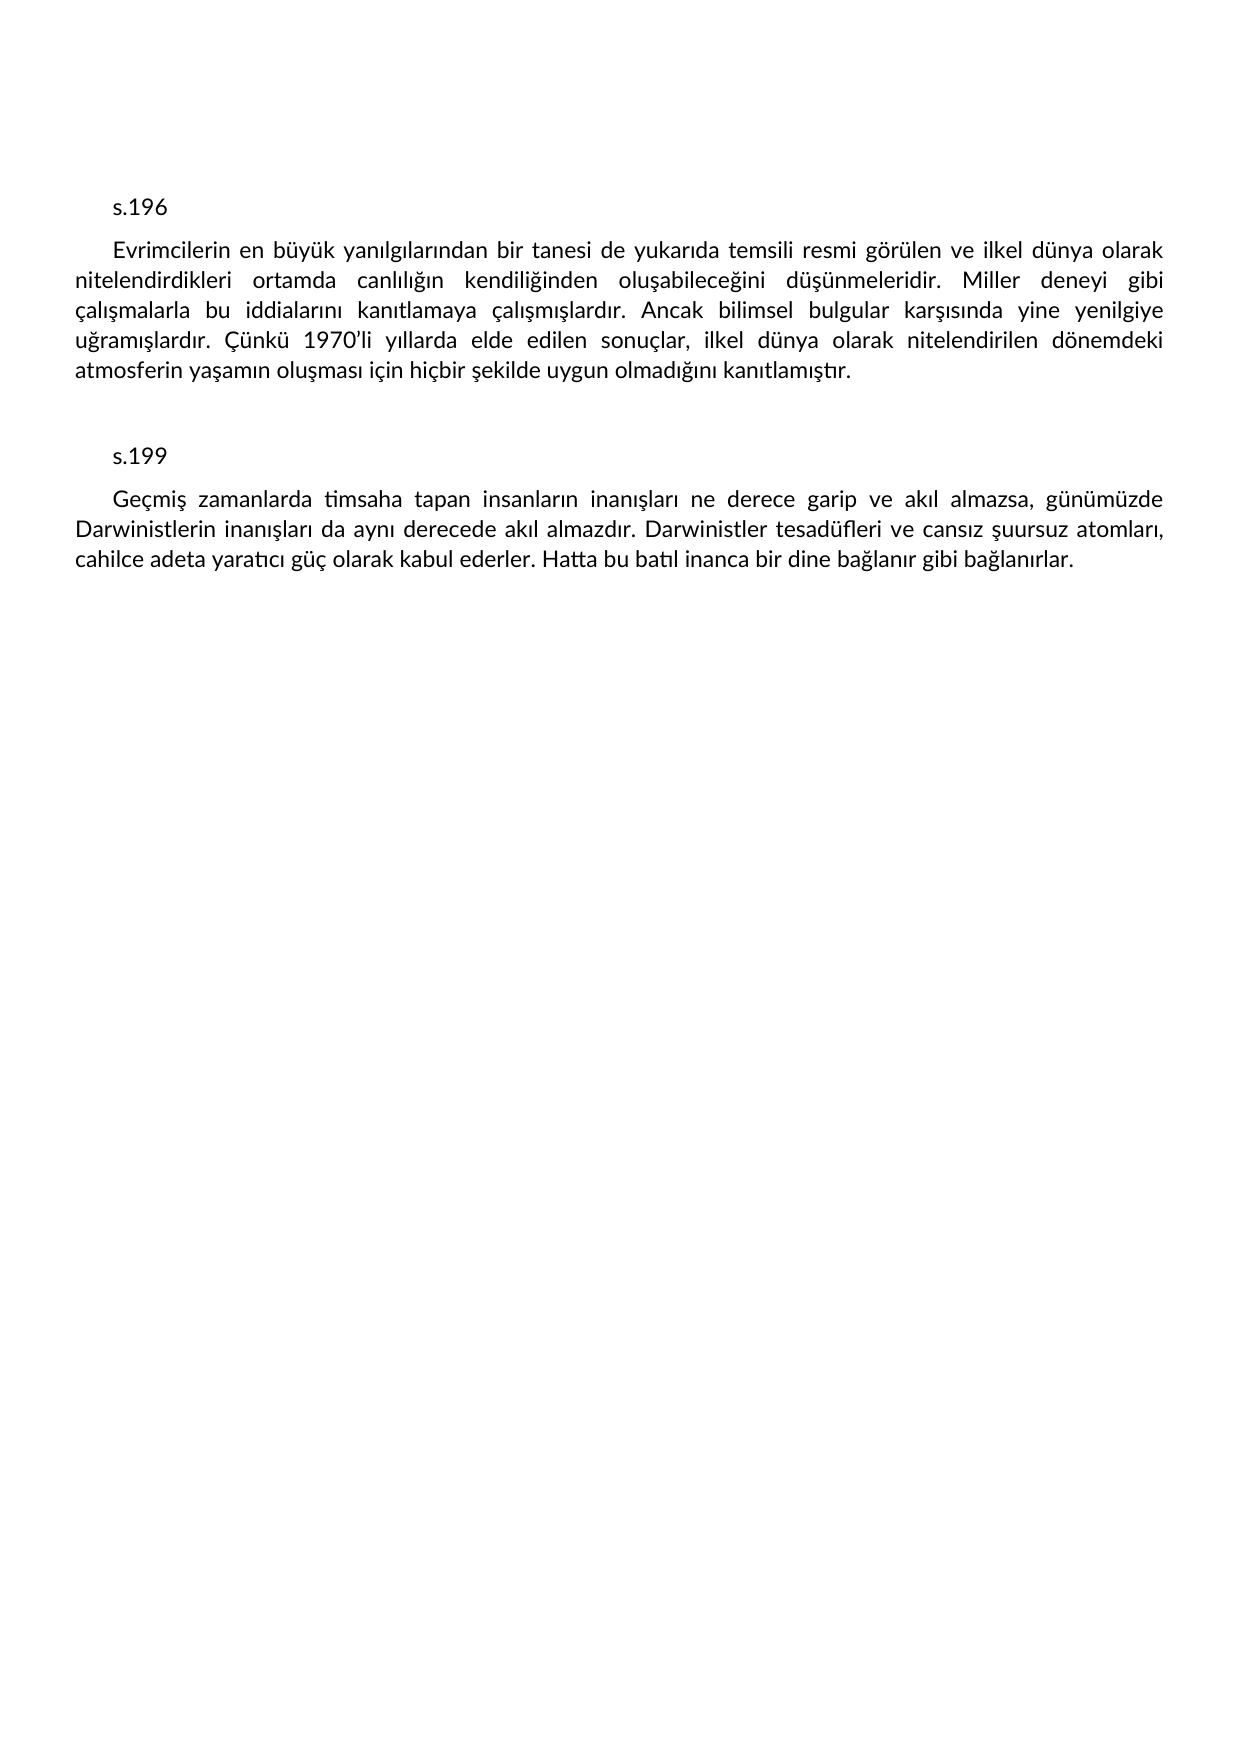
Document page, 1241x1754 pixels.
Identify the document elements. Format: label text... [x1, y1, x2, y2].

text s.196 [75, 193, 1165, 220]
text Evrimcilerin en büyük yanılgılarından bir tanesi de yukarıda temsili resmi görülen ve ilkel dünya olarak nitelendirdikleri ortamda canlılığın kendiliğinden oluşabileceğini düşünmeleridir. Miller deneyi gibi çalışmalarla bu iddialarını kanıtlamaya çalışmışlardır. Ancak bilimsel bulgular karşısında yine yenilgiye uğramışlardır. Çünkü 1970’li yıllarda elde edilen sonuçlar, ilkel dünya olarak nitelendirilen dönemdeki atmosferin yaşamın oluşması için hiçbir şekilde uygun olmadığını kanıtlamıştır. [75, 235, 1165, 384]
text Geçmiş zamanlarda timsaha tapan insanların inanışları ne derece garip ve akıl almazsa, günümüzde Darwinistlerin inanışları da aynı derecede akıl almazdır. Darwinistler tesadüfleri ve cansız şuursuz atomları, cahilce adeta yaratıcı güç olarak kabul ederler. Hatta bu batıl inanca bir dine bağlanır gibi bağlanırlar. [75, 484, 1165, 572]
text s.199 [75, 442, 1165, 469]
